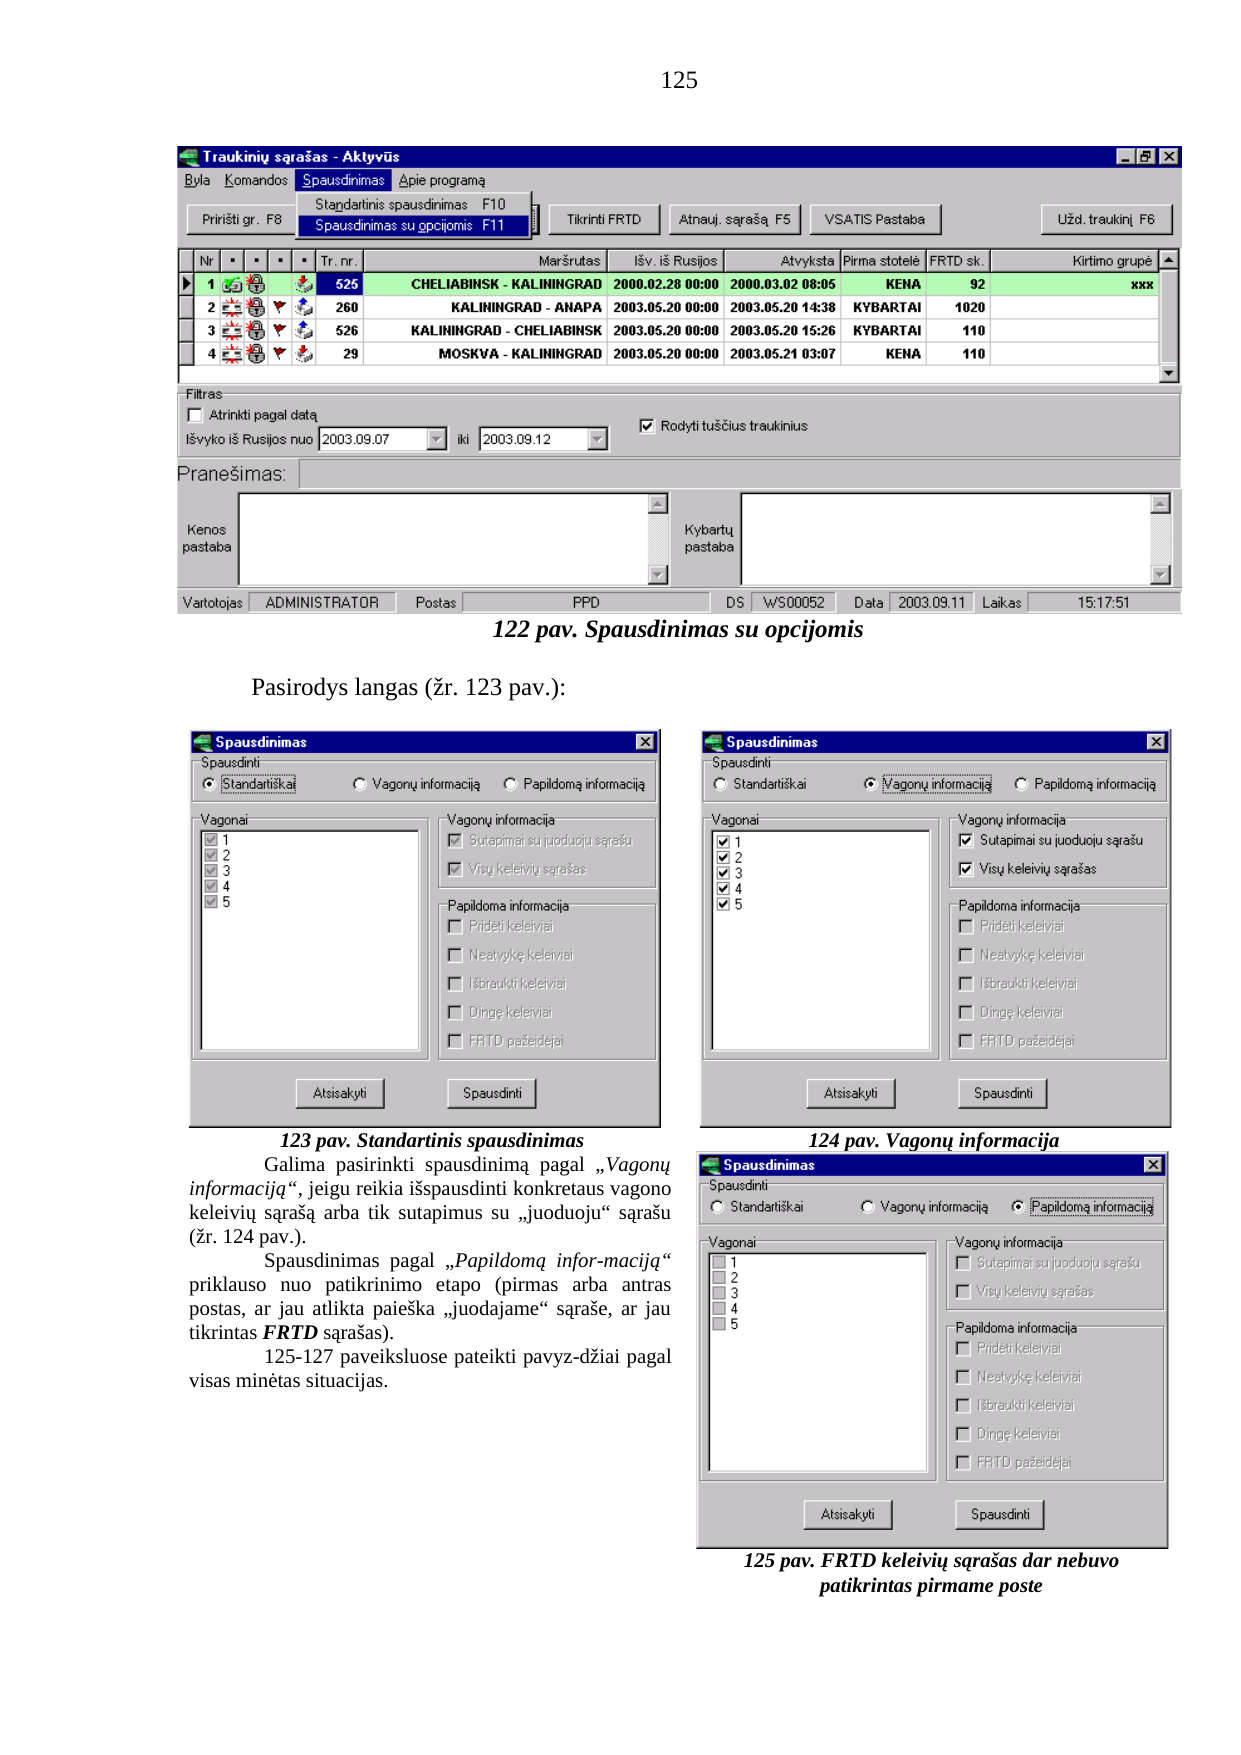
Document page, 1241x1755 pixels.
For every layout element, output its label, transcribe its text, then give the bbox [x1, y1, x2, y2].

text 122 pav. Spausdinimas su opcijomis [177, 614, 1181, 643]
table_cell Galima pasirinkti spausdinimą pagal „Vagonų informaciją“, jeigu reikia išspausdinti konkretaus vagono keleivių sąrašą arba tik sutapimus su „juoduoju“ sąrašu (žr. 124 pav.). Spausdinimas pagal „Papildomą infor-maciją“ priklauso nuo patikrinimo etapo (pirmas arba antras postas, ar jau atlikta paieška „juodajame“ sąraše, ar jau tikrintas FRTD sąrašas). 125-127 paveiksluose pateikti pavyz-džiai pagal visas minėtas situacijas. [177, 1152, 684, 1597]
table_cell 125 pav. FRTD keleivių sąrašas dar nebuvo patikrintas pirmame poste [684, 1152, 1181, 1597]
table_header 123 pav. Standartinis spausdinimas [177, 729, 688, 1152]
text Pasirodys langas (žr. 123 pav.): [177, 672, 1181, 700]
table_header 124 pav. Vagonų informacija [689, 729, 1181, 1152]
